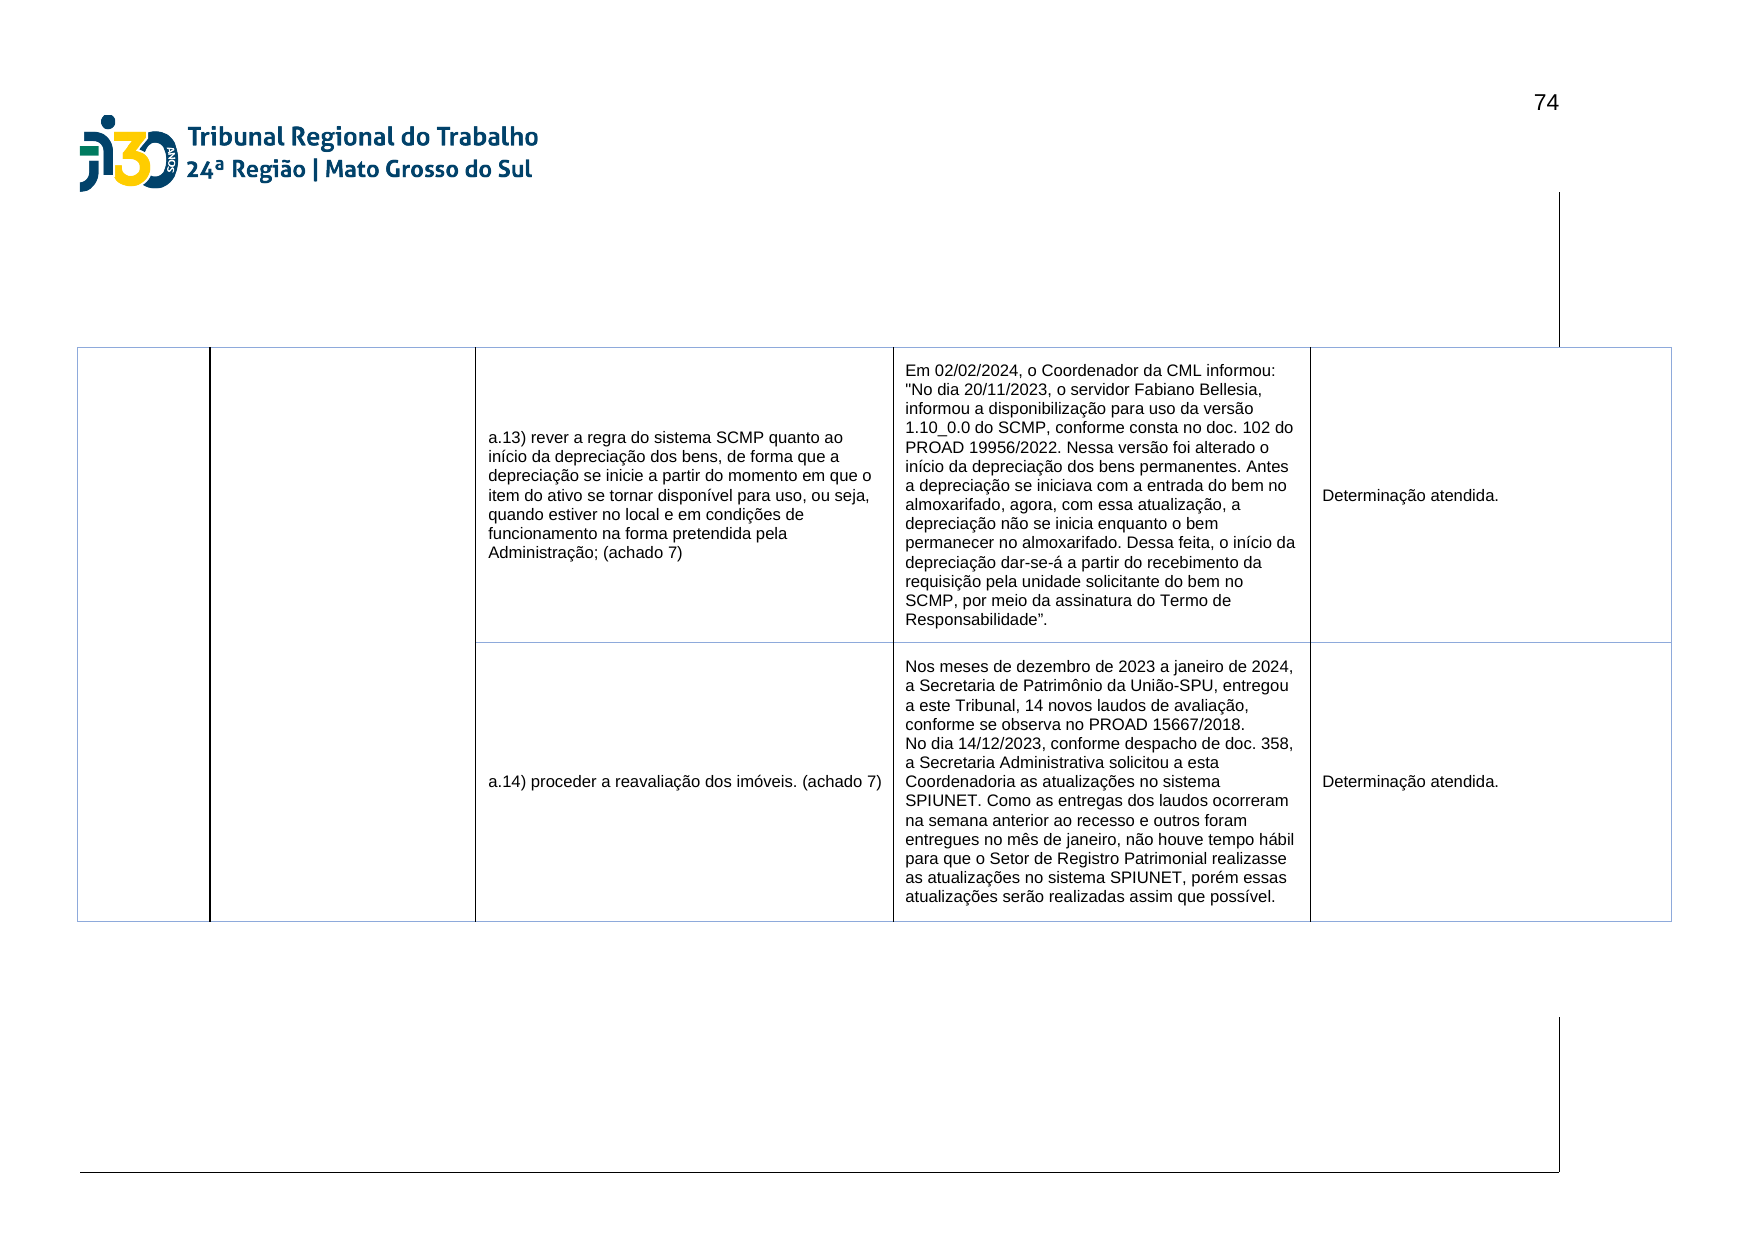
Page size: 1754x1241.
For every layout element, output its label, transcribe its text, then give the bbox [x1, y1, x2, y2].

table_cell a.14) proceder a reavaliação dos imóveis. (achado 7) [476, 643, 893, 921]
table_cell [78, 348, 209, 921]
table_cell Determinação atendida. [1311, 348, 1671, 642]
table_cell Em 02/02/2024, o Coordenador da CML informou: "No dia 20/11/2023, o servidor Fabiano Bellesia, informou a disponibilização para uso da versão 1.10_0.0 do SCMP, conforme consta no doc. 102 do PROAD 19956/2022. Nessa versão foi alterado o início da depreciação dos bens permanentes. Antes a depreciação se iniciava com a entrada do bem no almoxarifado, agora, com essa atualização, a depreciação não se inicia enquanto o bem permanecer no almoxarifado. Dessa feita, o início da depreciação dar-se-á a partir do recebimento da requisição pela unidade solicitante do bem no SCMP, por meio da assinatura do Termo de Responsabilidade”. [894, 348, 1310, 642]
table_cell Nos meses de dezembro de 2023 a janeiro de 2024, a Secretaria de Patrimônio da União-SPU, entregou a este Tribunal, 14 novos laudos de avaliação, conforme se observa no PROAD 15667/2018. No dia 14/12/2023, conforme despacho de doc. 358, a Secretaria Administrativa solicitou a esta Coordenadoria as atualizações no sistema SPIUNET. Como as entregas dos laudos ocorreram na semana anterior ao recesso e outros foram entregues no mês de janeiro, não houve tempo hábil para que o Setor de Registro Patrimonial realizasse as atualizações no sistema SPIUNET, porém essas atualizações serão realizadas assim que possível. [894, 643, 1310, 921]
table_cell [211, 348, 475, 921]
table_cell Determinação atendida. [1311, 643, 1671, 921]
table_cell a.13) rever a regra do sistema SCMP quanto ao início da depreciação dos bens, de forma que a depreciação se inicie a partir do momento em que o item do ativo se tornar disponível para uso, ou seja, quando estiver no local e em condições de funcionamento na forma pretendida pela Administração; (achado 7) [476, 348, 893, 642]
